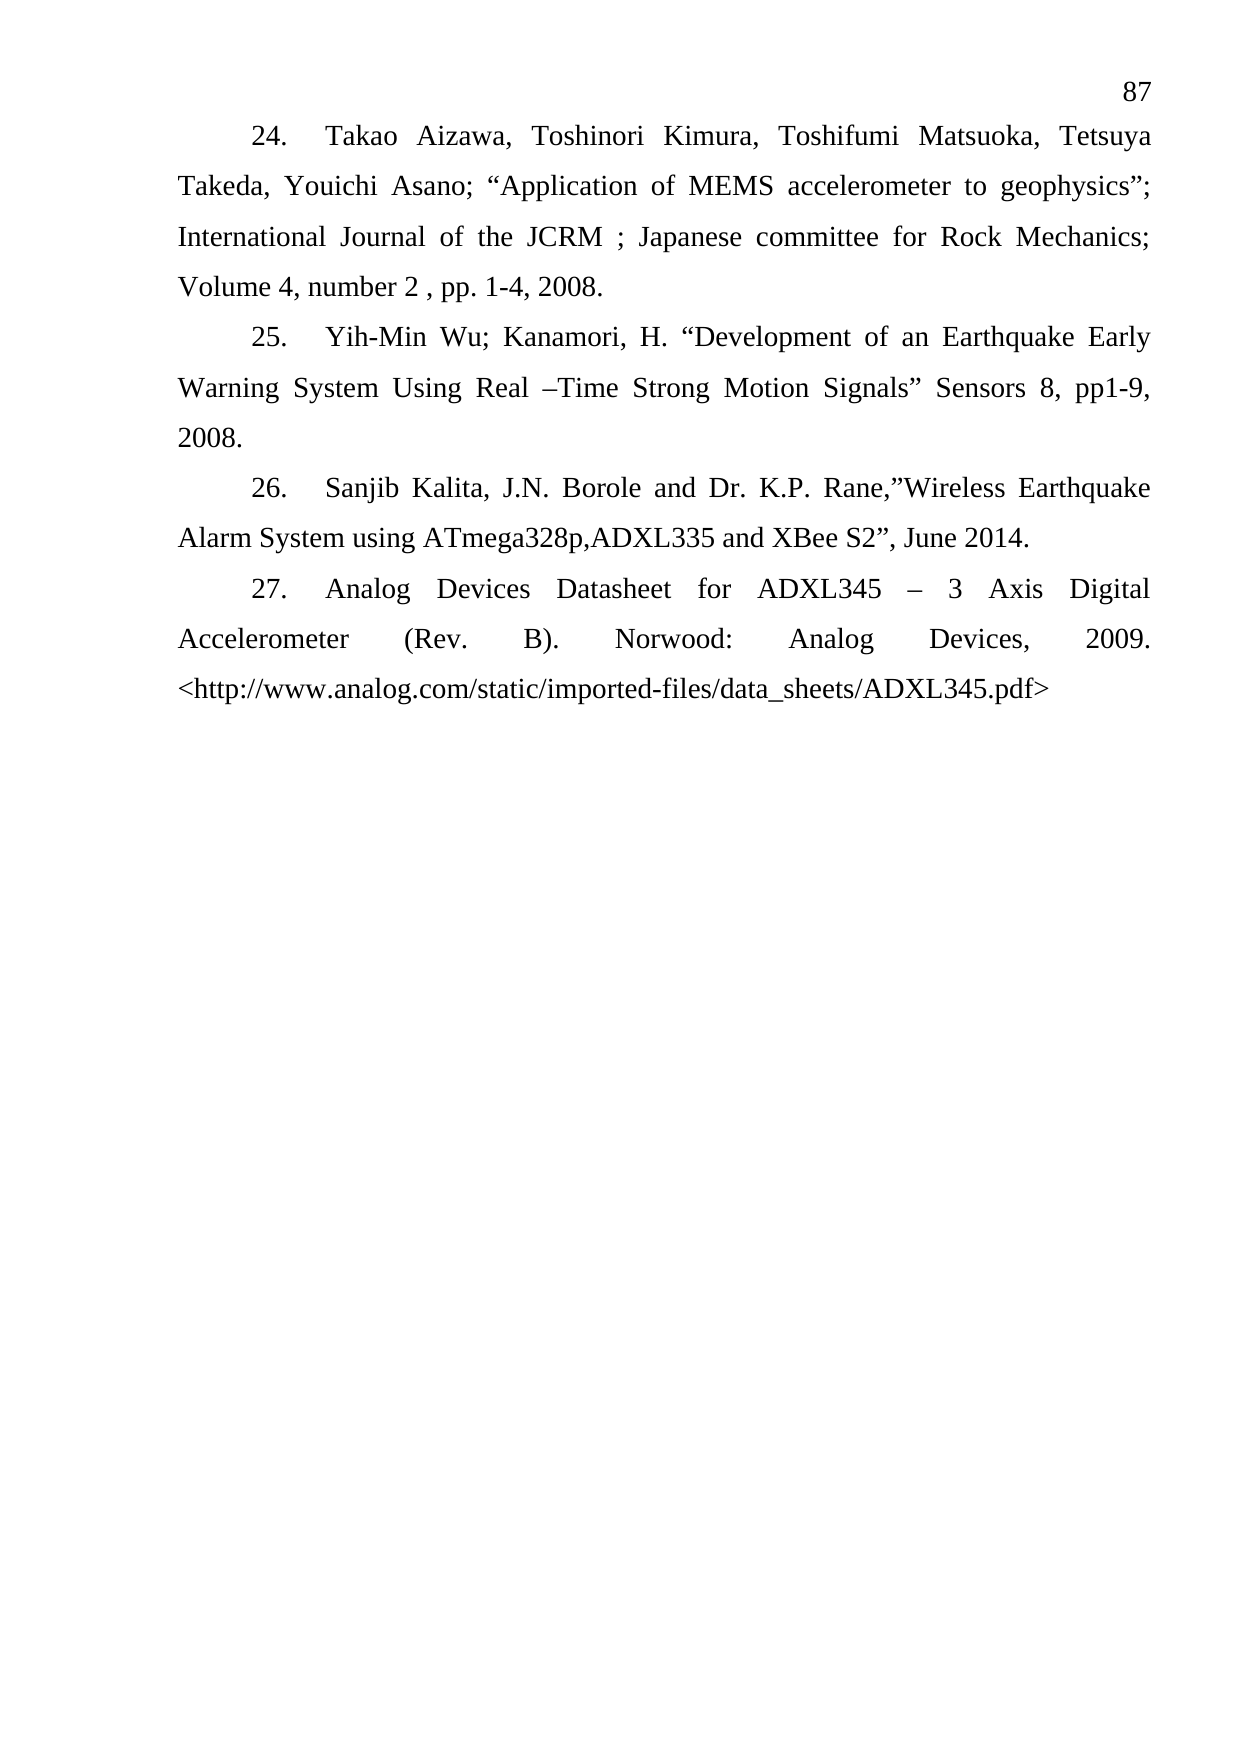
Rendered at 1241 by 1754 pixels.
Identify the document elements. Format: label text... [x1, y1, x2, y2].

list Yih-Min Wu; Kanamori, H. “Development of an Earthquake Early Warning System Using Real –Time Strong Motion Signals” Sensors 8, pp1-9, 2008. [177, 319, 1152, 453]
list Takao Aizawa, Toshinori Kimura, Toshifumi Matsuoka, Tetsuya Takeda, Youichi Asano; “Application of MEMS accelerometer to geophysics”; International Journal of the JCRM ; Japanese committee for Rock Mechanics; Volume 4, number 2 , pp. 1-4, 2008. [177, 118, 1152, 303]
list Analog Devices Datasheet for ADXL345 – 3 Axis Digital Accelerometer (Rev. B). Norwood: Analog Devices, 2009. <http://www.analog.com/static/imported-files/data_sheets/ADXL345.pdf> [177, 571, 1152, 705]
list Sanjib Kalita, J.N. Borole and Dr. K.P. Rane,”Wireless Earthquake Alarm System using ATmega328p,ADXL335 and XBee S2”, June 2014. [177, 470, 1152, 554]
